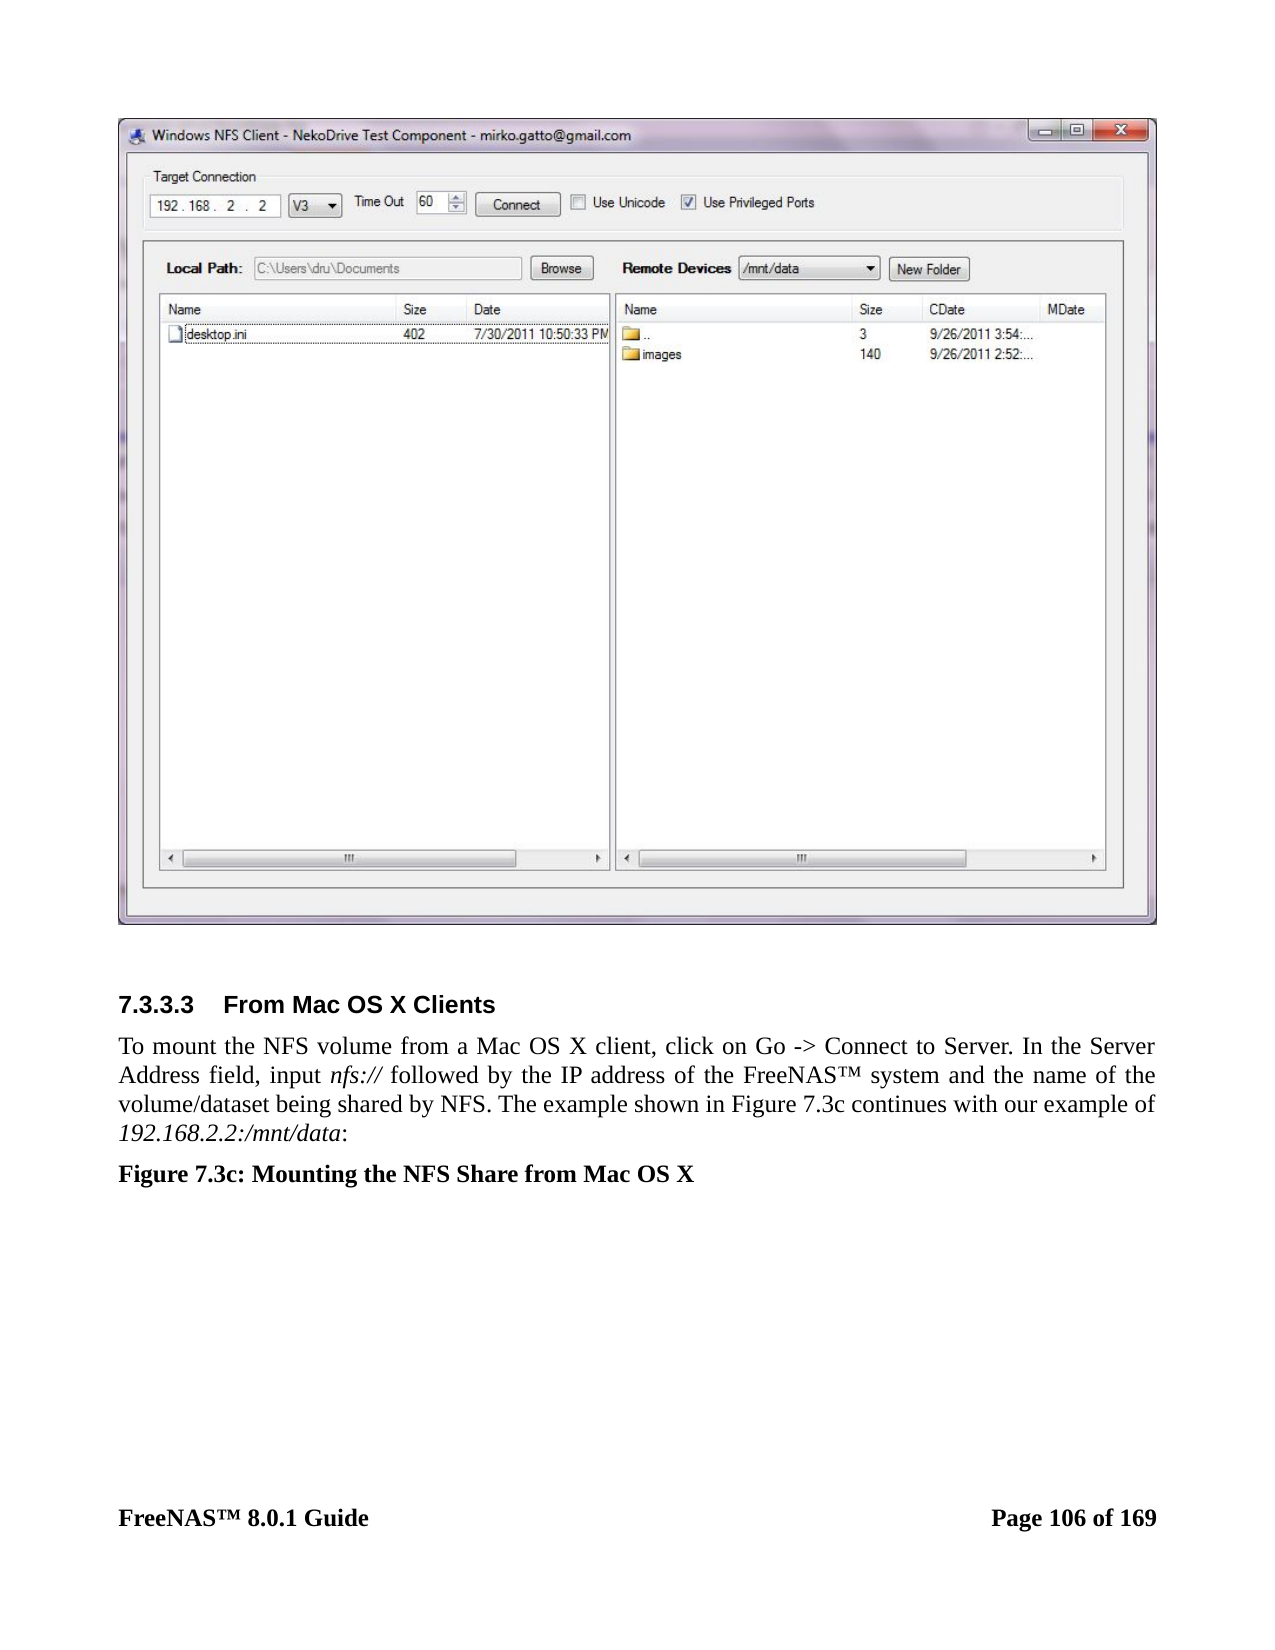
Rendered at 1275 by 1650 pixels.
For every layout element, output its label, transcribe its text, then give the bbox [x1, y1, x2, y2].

picture [118, 118, 1157, 925]
text Figure 7.3c: Mounting the NFS Share from Mac OS X [118, 1159, 1157, 1188]
subtitle From Mac OS X Clients [118, 990, 1157, 1019]
text To mount the NFS volume from a Mac OS X client, click on Go -> Connect to Server. In the Server Address field, input nfs:// followed by the IP address of the FreeNAS™ system and the name of the volume/dataset being shared by NFS. The example shown in Figure 7.3c continues with our example of 192.168.2.2:/mnt/data: [118, 1031, 1157, 1146]
